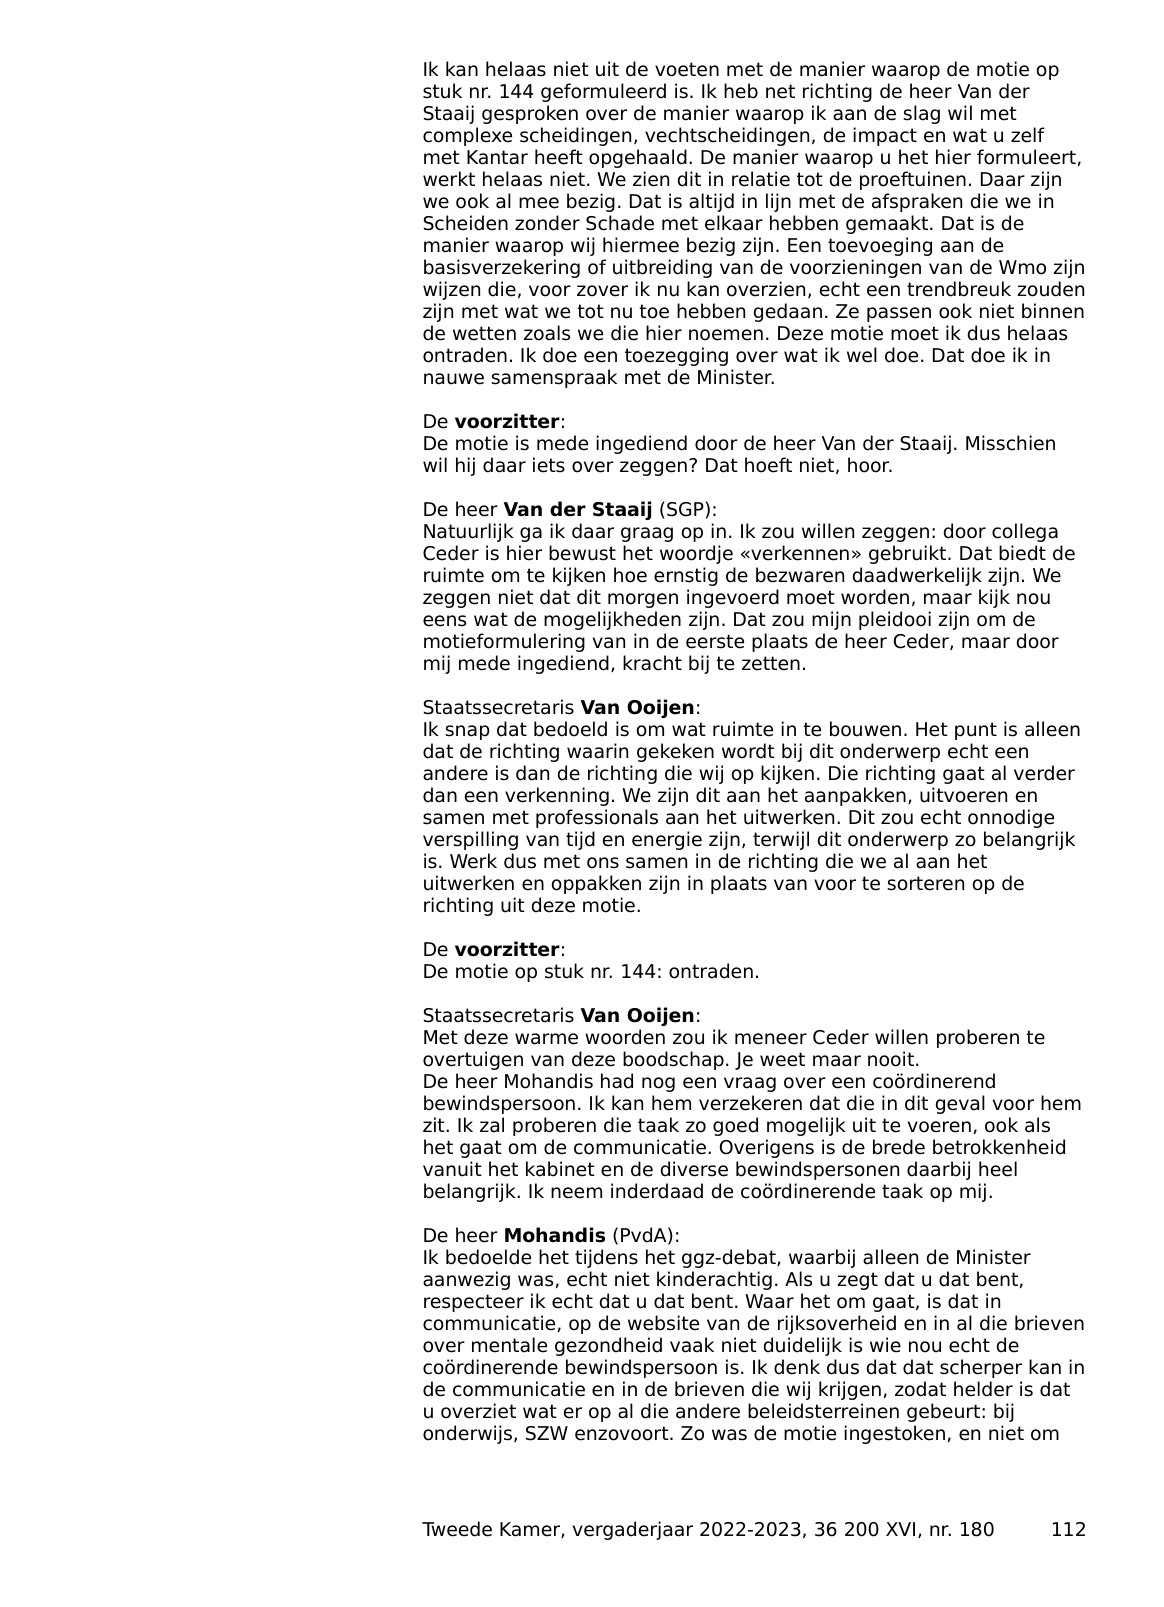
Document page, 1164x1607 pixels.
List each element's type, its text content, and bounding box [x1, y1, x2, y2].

text Ik kan helaas niet uit de voeten met de manier waarop de motie op stuk nr. 144 geformuleerd is. Ik heb net richting de heer Van der Staaij gesproken over de manier waarop ik aan de slag wil met complexe scheidingen, vechtscheidingen, de impact en wat u zelf met Kantar heeft opgehaald. De manier waarop u het hier formuleert, werkt helaas niet. We zien dit in relatie tot de proeftuinen. Daar zijn we ook al mee bezig. Dat is altijd in lijn met de afspraken die we in Scheiden zonder Schade met elkaar hebben gemaakt. Dat is de manier waarop wij hiermee bezig zijn. Een toevoeging aan de basisverzekering of uitbreiding van de voorzieningen van de Wmo zijn wijzen die, voor zover ik nu kan overzien, echt een trendbreuk zouden zijn met wat we tot nu toe hebben gedaan. Ze passen ook niet binnen de wetten zoals we die hier noemen. Deze motie moet ik dus helaas ontraden. Ik doe een toezegging over wat ik wel doe. Dat doe ik in nauwe samenspraak met de Minister. [422, 59, 1087, 389]
text Ik bedoelde het tijdens het ggz-debat, waarbij alleen de Minister aanwezig was, echt niet kinderachtig. Als u zegt dat u dat bent, respecteer ik echt dat u dat bent. Waar het om gaat, is dat in communicatie, op de website van de rijksoverheid en in al die brieven over mentale gezondheid vaak niet duidelijk is wie nou echt de coördinerende bewindspersoon is. Ik denk dus dat dat scherper kan in de communicatie en in de brieven die wij krijgen, zodat helder is dat u overziet wat er op al die andere beleidsterreinen gebeurt: bij onderwijs, SZW enzovoort. Zo was de motie ingestoken, en niet om [422, 1247, 1087, 1445]
text De heer Van der Staaij (SGP): [422, 499, 1087, 521]
text Staatssecretaris Van Ooijen: [422, 697, 1087, 719]
text De motie is mede ingediend door de heer Van der Staaij. Misschien wil hij daar iets over zeggen? Dat hoeft niet, hoor. [422, 433, 1087, 477]
text De heer Mohandis had nog een vraag over een coördinerend bewindspersoon. Ik kan hem verzekeren dat die in dit geval voor hem zit. Ik zal proberen die taak zo goed mogelijk uit te voeren, ook als het gaat om de communicatie. Overigens is de brede betrokkenheid vanuit het kabinet en de diverse bewindspersonen daarbij heel belangrijk. Ik neem inderdaad de coördinerende taak op mij. [422, 1071, 1087, 1203]
text De voorzitter: [422, 411, 1087, 433]
text De voorzitter: [422, 939, 1087, 961]
text De heer Mohandis (PvdA): [422, 1225, 1087, 1247]
text Natuurlijk ga ik daar graag op in. Ik zou willen zeggen: door collega Ceder is hier bewust het woordje «verkennen» gebruikt. Dat biedt de ruimte om te kijken hoe ernstig de bezwaren daadwerkelijk zijn. We zeggen niet dat dit morgen ingevoerd moet worden, maar kijk nou eens wat de mogelijkheden zijn. Dat zou mijn pleidooi zijn om de motieformulering van in de eerste plaats de heer Ceder, maar door mij mede ingediend, kracht bij te zetten. [422, 521, 1087, 675]
text Ik snap dat bedoeld is om wat ruimte in te bouwen. Het punt is alleen dat de richting waarin gekeken wordt bij dit onderwerp echt een andere is dan de richting die wij op kijken. Die richting gaat al verder dan een verkenning. We zijn dit aan het aanpakken, uitvoeren en samen met professionals aan het uitwerken. Dit zou echt onnodige verspilling van tijd en energie zijn, terwijl dit onderwerp zo belangrijk is. Werk dus met ons samen in de richting die we al aan het uitwerken en oppakken zijn in plaats van voor te sorteren op de richting uit deze motie. [422, 719, 1087, 917]
text Met deze warme woorden zou ik meneer Ceder willen proberen te overtuigen van deze boodschap. Je weet maar nooit. [422, 1027, 1087, 1071]
text De motie op stuk nr. 144: ontraden. [422, 961, 1087, 983]
text Staatssecretaris Van Ooijen: [422, 1005, 1087, 1027]
